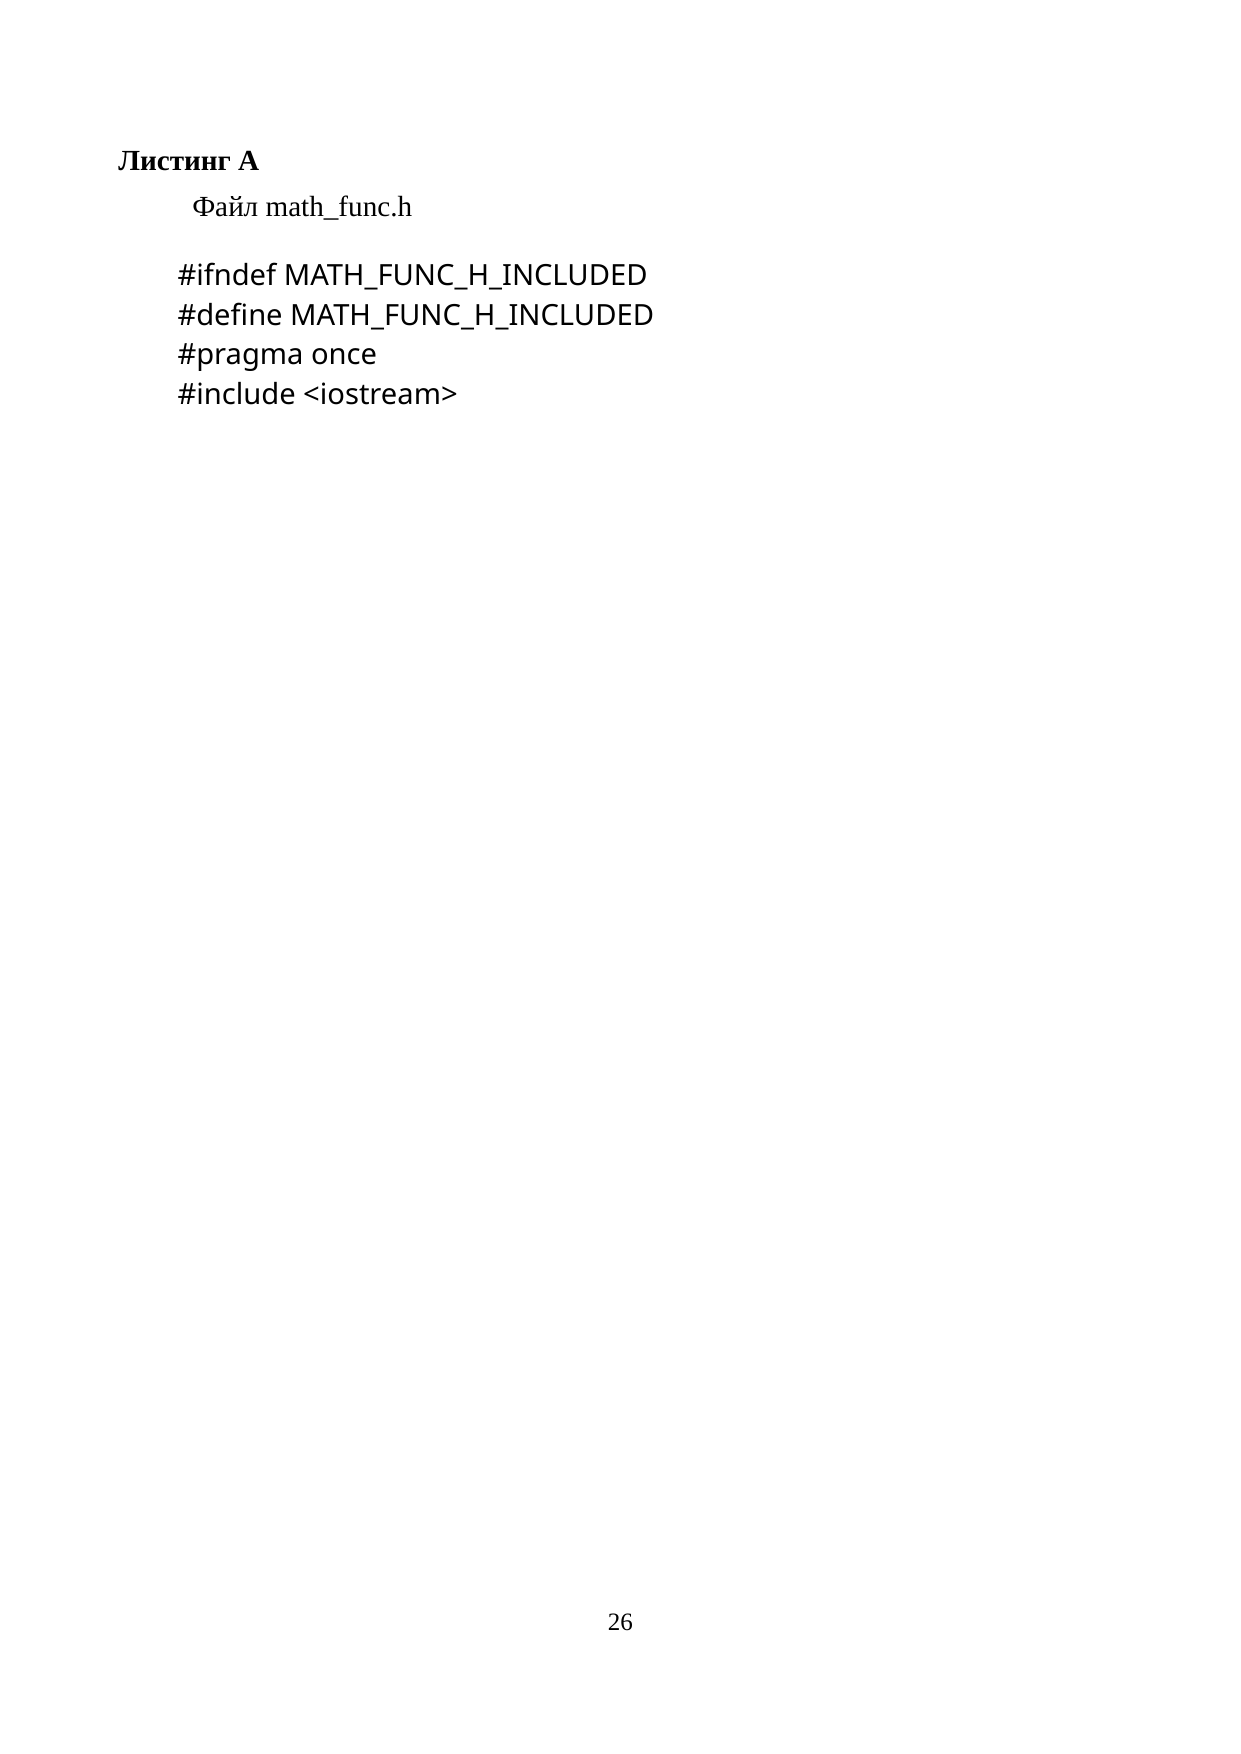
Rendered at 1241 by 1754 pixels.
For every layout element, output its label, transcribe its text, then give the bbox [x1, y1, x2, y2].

text #define MATH_FUNC_H_INCLUDED [177, 294, 1063, 334]
text #pragma once [177, 334, 1063, 373]
text #include <iostream> [177, 373, 1063, 413]
text Файл math_func.h [118, 189, 1122, 223]
subtitle Листинг А [118, 143, 1122, 177]
text #ifndef MATH_FUNC_H_INCLUDED [177, 254, 1063, 294]
